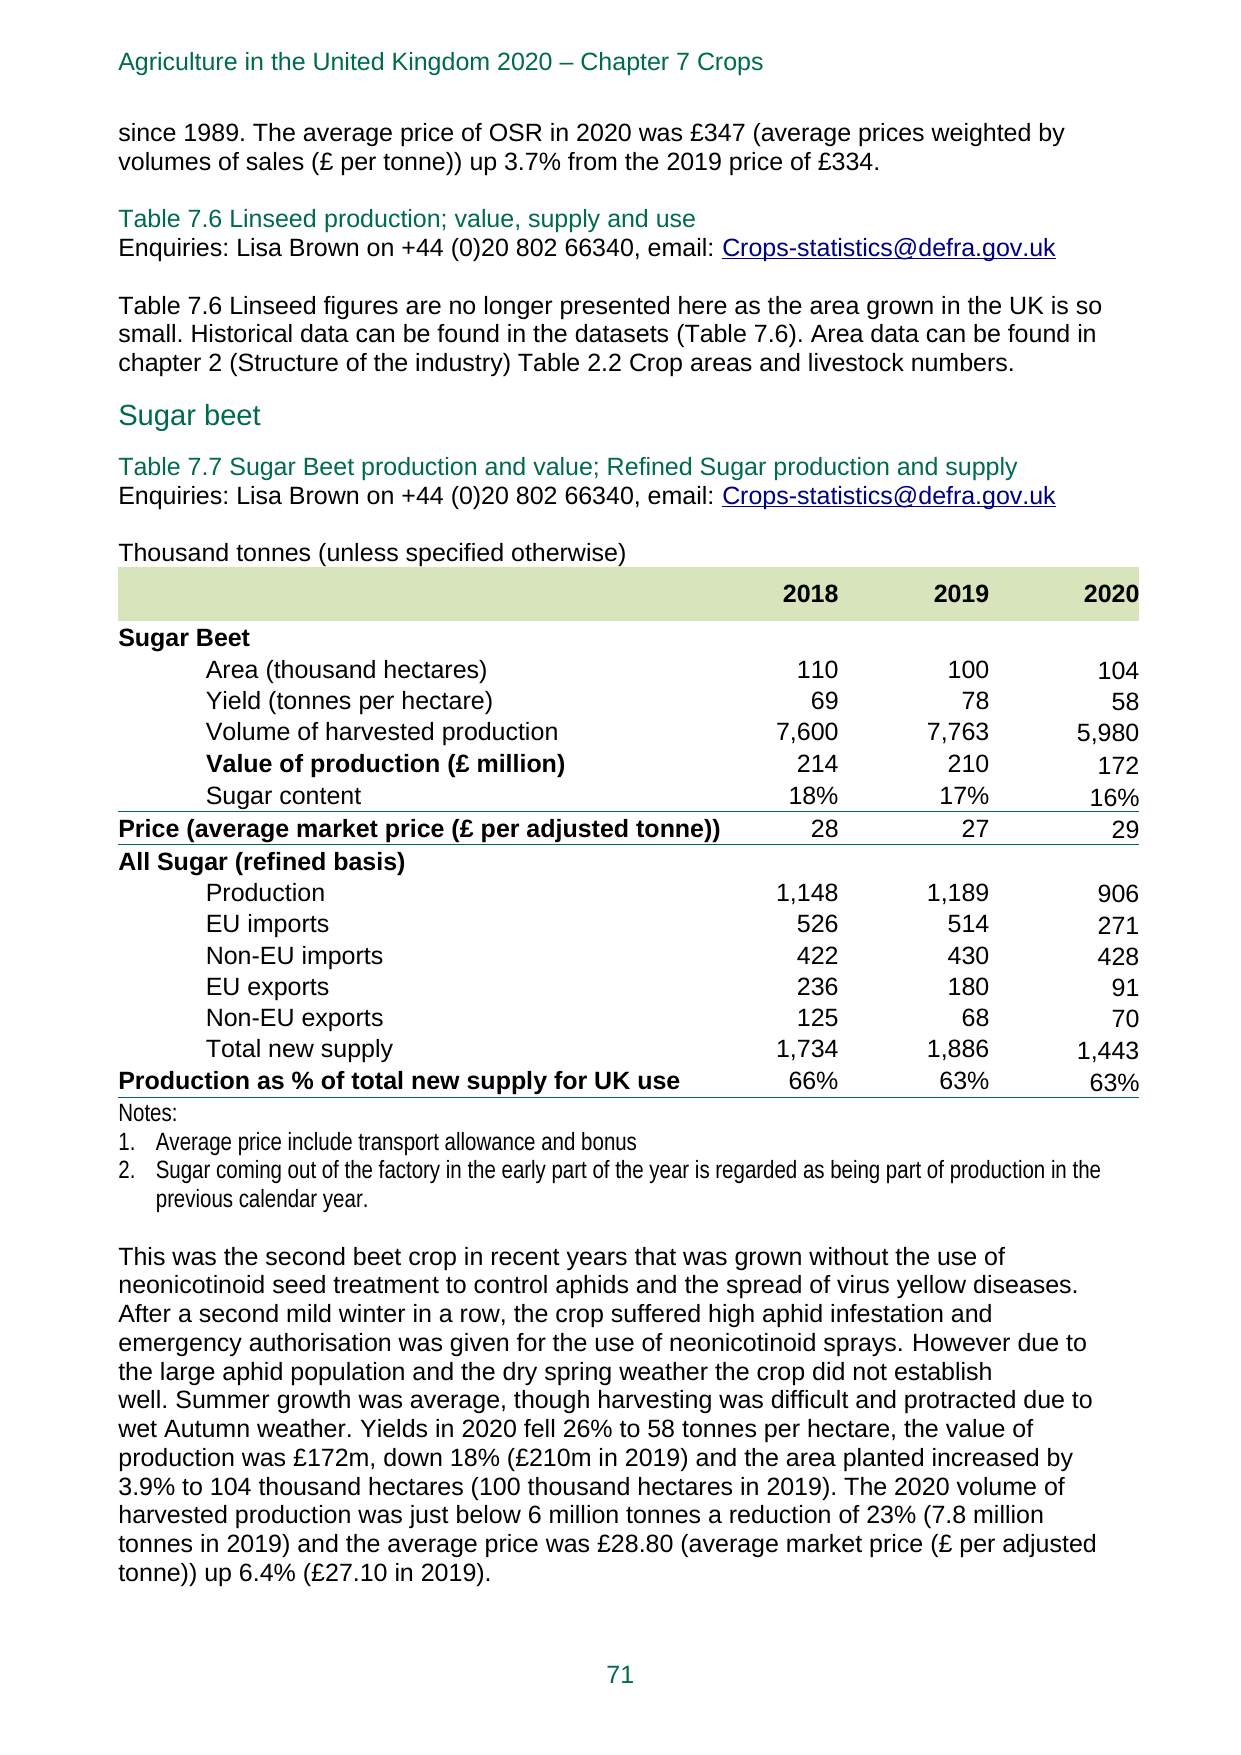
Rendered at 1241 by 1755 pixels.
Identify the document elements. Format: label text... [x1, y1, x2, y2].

table_cell EU imports [118, 908, 768, 939]
table_cell 1,189 [838, 877, 989, 908]
table_header [118, 567, 768, 621]
table_cell 7,763 [838, 716, 989, 747]
table_cell 7,600 [768, 716, 838, 747]
table_cell Price (average market price (£ per adjusted tonne)) [118, 812, 768, 844]
table_cell All Sugar (refined basis) [118, 845, 768, 877]
text Notes: [118, 1098, 1122, 1127]
text Enquiries: Lisa Brown on +44 (0)20 802 66340, email: Crops-statistics@defra.gov.uk [118, 481, 1122, 509]
table_header 2020 [989, 567, 1139, 621]
table_cell 180 [838, 971, 989, 1002]
table_cell EU exports [118, 971, 768, 1002]
table_cell Yield (tonnes per hectare) [118, 685, 768, 716]
table_cell Total new supply [118, 1033, 768, 1064]
table_cell 110 [768, 654, 838, 685]
table_cell 70 [989, 1002, 1139, 1033]
table_cell Production as % of total new supply for UK use [118, 1064, 768, 1097]
table_cell 271 [989, 908, 1139, 939]
table_cell Volume of harvested production [118, 716, 768, 747]
table_cell 104 [989, 654, 1139, 685]
table_cell 526 [768, 908, 838, 939]
table_cell 78 [838, 685, 989, 716]
table_cell [768, 845, 838, 877]
table_cell 28 [768, 812, 838, 844]
table_cell 29 [989, 812, 1139, 844]
table_cell 17% [838, 780, 989, 811]
table_cell 27 [838, 812, 989, 844]
subtitle Sugar beet [118, 398, 1122, 431]
table_cell Production [118, 877, 768, 908]
table_cell 63% [838, 1064, 989, 1097]
table_cell [838, 621, 989, 653]
table_cell 1,443 [989, 1033, 1139, 1064]
table_cell Sugar content [118, 780, 768, 811]
table_cell 428 [989, 939, 1139, 971]
table_cell 100 [838, 654, 989, 685]
table_cell 18% [768, 780, 838, 811]
table_cell Non-EU exports [118, 1002, 768, 1033]
table_cell [989, 621, 1139, 653]
table_cell 210 [838, 747, 989, 780]
table_cell 214 [768, 747, 838, 780]
list Average price include transport allowance and bonus [118, 1127, 1122, 1156]
text This was the second beet crop in recent years that was grown without the use of neonicotinoid seed treatment to control aphids and the spread of virus yellow diseases. After a second mild winter in a row, the crop suffered high aphid infestation and emergency authorisation was given for the use of neonicotinoid sprays. However due to the large aphid population and the dry spring weather the crop did not establish well. Summer growth was average, though harvesting was difficult and protracted due to wet Autumn weather. Yields in 2020 fell 26% to 58 tonnes per hectare, the value of production was £172m, down 18% (£210m in 2019) and the area planted increased by 3.9% to 104 thousand hectares (100 thousand hectares in 2019). The 2020 volume of harvested production was just below 6 million tonnes a reduction of 23% (7.8 million tonnes in 2019) and the average price was £28.80 (average market price (£ per adjusted tonne)) up 6.4% (£27.10 in 2019). [118, 1242, 1122, 1587]
table_cell 1,734 [768, 1033, 838, 1064]
table_cell 16% [989, 780, 1139, 811]
table_cell [768, 621, 838, 653]
text Table 7.6 Linseed figures are no longer presented here as the area grown in the UK is so small. Historical data can be found in the datasets (Table 7.6). Area data can be found in chapter 2 (Structure of the industry) Table 2.2 Crop areas and livestock numbers. [118, 291, 1122, 377]
table_cell 172 [989, 747, 1139, 780]
table_cell 1,886 [838, 1033, 989, 1064]
list Sugar coming out of the factory in the early part of the year is regarded as being part of production in the previous calendar year. [118, 1156, 1122, 1213]
table_cell Sugar Beet [118, 621, 768, 653]
table_header 2018 [768, 567, 838, 621]
table_cell 422 [768, 939, 838, 971]
text since 1989. The average price of OSR in 2020 was £347 (average prices weighted by volumes of sales (£ per tonne)) up 3.7% from the 2019 price of £334. [118, 118, 1122, 176]
table_cell Non-EU imports [118, 939, 768, 971]
table_cell 69 [768, 685, 838, 716]
table_cell 68 [838, 1002, 989, 1033]
table_cell 91 [989, 971, 1139, 1002]
table_cell Area (thousand hectares) [118, 654, 768, 685]
subtitle Table 7.7 Sugar Beet production and value; Refined Sugar production and supply [118, 452, 1122, 481]
table_cell 58 [989, 685, 1139, 716]
table_cell 236 [768, 971, 838, 1002]
text Enquiries: Lisa Brown on +44 (0)20 802 66340, email: Crops-statistics@defra.gov.uk [118, 233, 1122, 262]
table_cell Value of production (£ million) [118, 747, 768, 780]
table_cell 1,148 [768, 877, 838, 908]
text Thousand tonnes (unless specified otherwise) [118, 538, 1122, 567]
table_cell [838, 845, 989, 877]
table_cell 430 [838, 939, 989, 971]
table_header 2019 [838, 567, 989, 621]
text Table 7.6 Linseed production; value, supply and use [118, 204, 1122, 233]
table_cell 125 [768, 1002, 838, 1033]
table_cell 63% [989, 1064, 1139, 1097]
table_cell 66% [768, 1064, 838, 1097]
table_cell 5,980 [989, 716, 1139, 747]
table_cell 906 [989, 877, 1139, 908]
table_cell [989, 845, 1139, 877]
table_cell 514 [838, 908, 989, 939]
